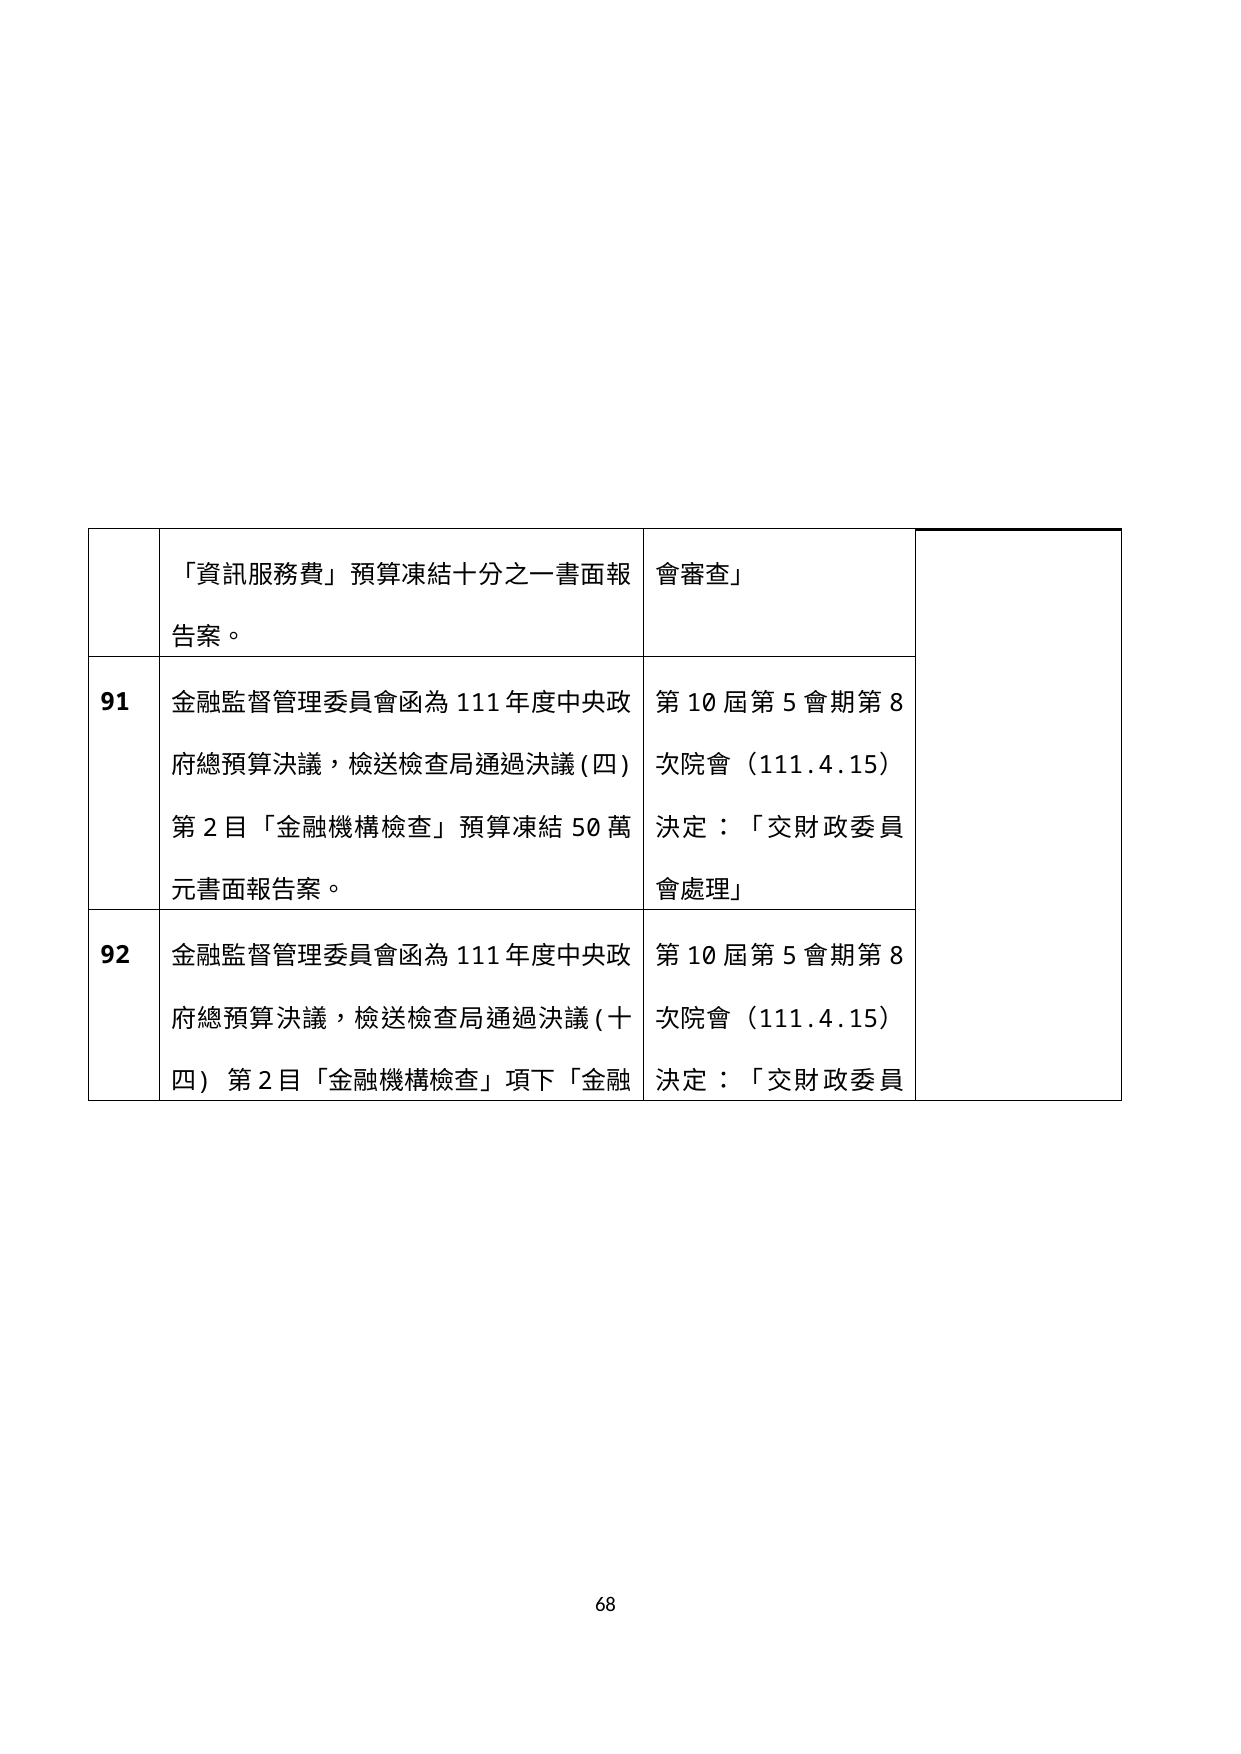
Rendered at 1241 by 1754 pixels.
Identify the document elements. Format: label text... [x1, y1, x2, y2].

table_cell 會審查」 [644, 529, 915, 656]
table_cell 金融監督管理委員會函為111年度中央政府總預算決議，檢送檢查局通過決議(四) 第2目「金融機構檢查」預算凍結50萬元書面報告案。 [160, 657, 643, 909]
table_cell [89, 910, 159, 1099]
table_cell [89, 529, 159, 656]
table_cell 第10屆第5會期第8次院會（111.4.15）決定：「交財政委員會處理」 [644, 657, 915, 909]
table_cell 金融監督管理委員會函為111年度中央政府總預算決議，檢送檢查局通過決議(十四) 第2目「金融機構檢查」項下「金融 [160, 910, 643, 1099]
table_cell [916, 531, 1121, 1099]
table_cell [89, 657, 159, 909]
table_cell 「資訊服務費」預算凍結十分之一書面報告案。 [160, 529, 643, 656]
table_cell 第10屆第5會期第8次院會（111.4.15）決定：「交財政委員 [644, 910, 915, 1099]
